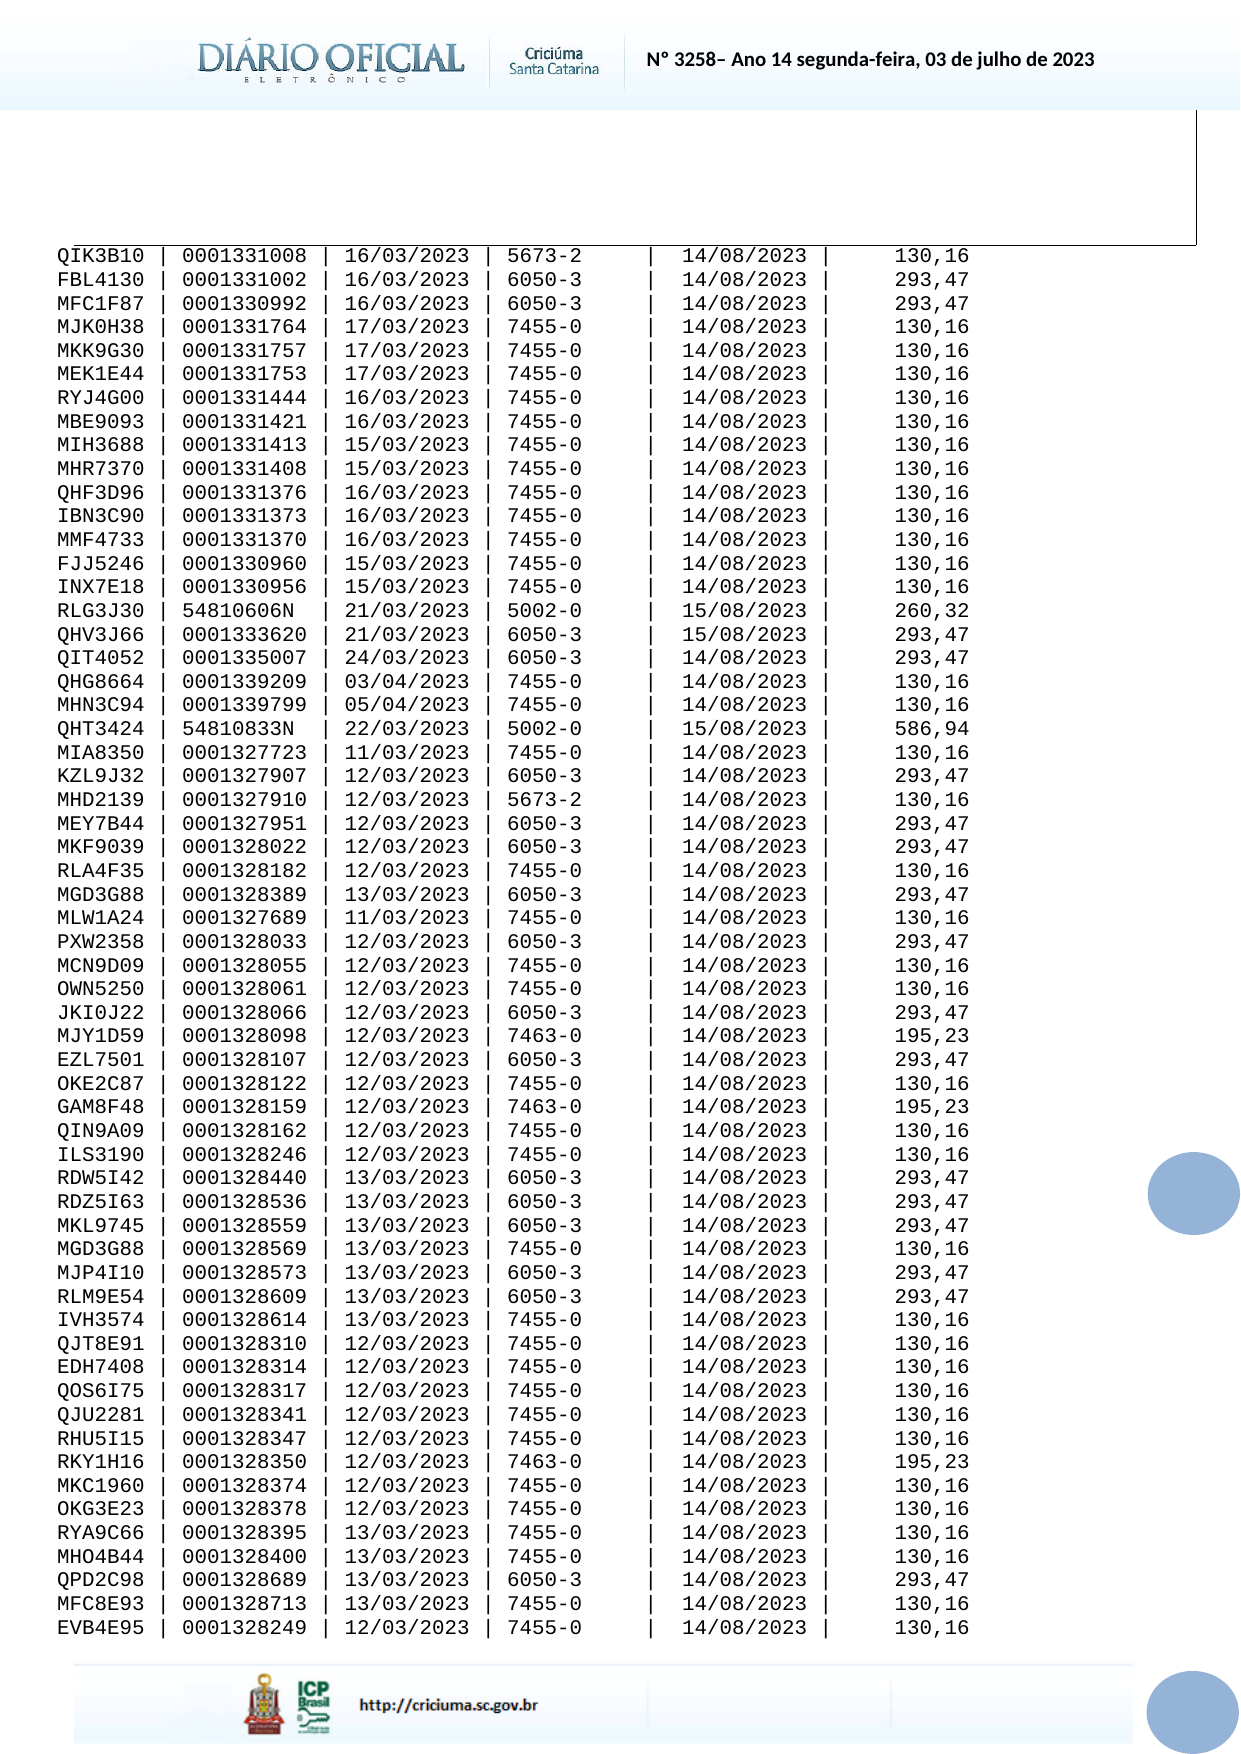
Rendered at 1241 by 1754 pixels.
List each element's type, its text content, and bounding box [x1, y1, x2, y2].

text INX7E18 | 0001330956 | 15/03/2023 | 7455-0 | 14/08/2023 | 130,16 [44, 576, 1196, 600]
text MKF9039 | 0001328022 | 12/03/2023 | 6050-3 | 14/08/2023 | 293,47 [44, 836, 1196, 860]
text QIT4052 | 0001335007 | 24/03/2023 | 6050-3 | 14/08/2023 | 293,47 [44, 647, 1196, 671]
text RKY1H16 | 0001328350 | 12/03/2023 | 7463-0 | 14/08/2023 | 195,23 [44, 1451, 1196, 1475]
text MGD3G88 | 0001328569 | 13/03/2023 | 7455-0 | 14/08/2023 | 130,16 [44, 1238, 1196, 1262]
text FJJ5246 | 0001330960 | 15/03/2023 | 7455-0 | 14/08/2023 | 130,16 [44, 553, 1196, 576]
text IVH3574 | 0001328614 | 13/03/2023 | 7455-0 | 14/08/2023 | 130,16 [44, 1309, 1196, 1333]
text QJT8E91 | 0001328310 | 12/03/2023 | 7455-0 | 14/08/2023 | 130,16 [44, 1333, 1196, 1357]
text RYA9C66 | 0001328395 | 13/03/2023 | 7455-0 | 14/08/2023 | 130,16 [44, 1522, 1196, 1546]
text MFC1F87 | 0001330992 | 16/03/2023 | 6050-3 | 14/08/2023 | 293,47 [44, 292, 1196, 316]
text QHV3J66 | 0001333620 | 21/03/2023 | 6050-3 | 15/08/2023 | 293,47 [44, 623, 1196, 647]
text MEK1E44 | 0001331753 | 17/03/2023 | 7455-0 | 14/08/2023 | 130,16 [44, 363, 1196, 387]
text MHR7370 | 0001331408 | 15/03/2023 | 7455-0 | 14/08/2023 | 130,16 [44, 458, 1196, 482]
text GAM8F48 | 0001328159 | 12/03/2023 | 7463-0 | 14/08/2023 | 195,23 [44, 1096, 1196, 1120]
text QPD2C98 | 0001328689 | 13/03/2023 | 6050-3 | 14/08/2023 | 293,47 [44, 1569, 1196, 1593]
text QIK3B10 | 0001331008 | 16/03/2023 | 5673-2 | 14/08/2023 | 130,16 [44, 245, 1196, 269]
text MGD3G88 | 0001328389 | 13/03/2023 | 6050-3 | 14/08/2023 | 293,47 [44, 884, 1196, 907]
text MBE9093 | 0001331421 | 16/03/2023 | 7455-0 | 14/08/2023 | 130,16 [44, 411, 1196, 434]
text EZL7501 | 0001328107 | 12/03/2023 | 6050-3 | 14/08/2023 | 293,47 [44, 1049, 1196, 1073]
text MHN3C94 | 0001339799 | 05/04/2023 | 7455-0 | 14/08/2023 | 130,16 [44, 694, 1196, 718]
text RHU5I15 | 0001328347 | 12/03/2023 | 7455-0 | 14/08/2023 | 130,16 [44, 1427, 1196, 1451]
text RDZ5I63 | 0001328536 | 13/03/2023 | 6050-3 | 14/08/2023 | 293,47 [44, 1191, 1153, 1215]
text QHG8664 | 0001339209 | 03/04/2023 | 7455-0 | 14/08/2023 | 130,16 [44, 671, 1196, 694]
text IBN3C90 | 0001331373 | 16/03/2023 | 7455-0 | 14/08/2023 | 130,16 [44, 505, 1196, 529]
text ILS3190 | 0001328246 | 12/03/2023 | 7455-0 | 14/08/2023 | 130,16 [44, 1144, 1196, 1167]
text MKL9745 | 0001328559 | 13/03/2023 | 6050-3 | 14/08/2023 | 293,47 [44, 1215, 1196, 1238]
text EDH7408 | 0001328314 | 12/03/2023 | 7455-0 | 14/08/2023 | 130,16 [44, 1357, 1196, 1380]
text MIA8350 | 0001327723 | 11/03/2023 | 7455-0 | 14/08/2023 | 130,16 [44, 742, 1196, 765]
text MMF4733 | 0001331370 | 16/03/2023 | 7455-0 | 14/08/2023 | 130,16 [44, 529, 1196, 553]
text KZL9J32 | 0001327907 | 12/03/2023 | 6050-3 | 14/08/2023 | 293,47 [44, 765, 1196, 789]
text QHT3424 | 54810833N | 22/03/2023 | 5002-0 | 15/08/2023 | 586,94 [44, 718, 1196, 742]
text MLW1A24 | 0001327689 | 11/03/2023 | 7455-0 | 14/08/2023 | 130,16 [44, 907, 1196, 931]
text MCN9D09 | 0001328055 | 12/03/2023 | 7455-0 | 14/08/2023 | 130,16 [44, 954, 1196, 978]
text RLG3J30 | 54810606N | 21/03/2023 | 5002-0 | 15/08/2023 | 260,32 [44, 600, 1196, 623]
text MIH3688 | 0001331413 | 15/03/2023 | 7455-0 | 14/08/2023 | 130,16 [44, 434, 1196, 458]
text QIN9A09 | 0001328162 | 12/03/2023 | 7455-0 | 14/08/2023 | 130,16 [44, 1120, 1196, 1144]
text MKK9G30 | 0001331757 | 17/03/2023 | 7455-0 | 14/08/2023 | 130,16 [44, 340, 1196, 363]
text MJY1D59 | 0001328098 | 12/03/2023 | 7463-0 | 14/08/2023 | 195,23 [44, 1026, 1196, 1049]
text MKC1960 | 0001328374 | 12/03/2023 | 7455-0 | 14/08/2023 | 130,16 [44, 1475, 1196, 1498]
text EVB4E95 | 0001328249 | 12/03/2023 | 7455-0 | 14/08/2023 | 130,16 [44, 1617, 1196, 1640]
text MFC8E93 | 0001328713 | 13/03/2023 | 7455-0 | 14/08/2023 | 130,16 [44, 1593, 1196, 1617]
text RYJ4G00 | 0001331444 | 16/03/2023 | 7455-0 | 14/08/2023 | 130,16 [44, 387, 1196, 411]
text QHF3D96 | 0001331376 | 16/03/2023 | 7455-0 | 14/08/2023 | 130,16 [44, 482, 1196, 505]
text MHO4B44 | 0001328400 | 13/03/2023 | 7455-0 | 14/08/2023 | 130,16 [44, 1546, 1196, 1569]
text MHD2139 | 0001327910 | 12/03/2023 | 5673-2 | 14/08/2023 | 130,16 [44, 789, 1196, 813]
text MEY7B44 | 0001327951 | 12/03/2023 | 6050-3 | 14/08/2023 | 293,47 [44, 813, 1196, 836]
text RLA4F35 | 0001328182 | 12/03/2023 | 7455-0 | 14/08/2023 | 130,16 [44, 860, 1196, 884]
text FBL4130 | 0001331002 | 16/03/2023 | 6050-3 | 14/08/2023 | 293,47 [44, 269, 1196, 292]
text JKI0J22 | 0001328066 | 12/03/2023 | 6050-3 | 14/08/2023 | 293,47 [44, 1002, 1196, 1026]
text RDW5I42 | 0001328440 | 13/03/2023 | 6050-3 | 14/08/2023 | 293,47 [44, 1167, 1157, 1191]
text RLM9E54 | 0001328609 | 13/03/2023 | 6050-3 | 14/08/2023 | 293,47 [44, 1286, 1196, 1309]
text MJP4I10 | 0001328573 | 13/03/2023 | 6050-3 | 14/08/2023 | 293,47 [44, 1262, 1196, 1286]
text QJU2281 | 0001328341 | 12/03/2023 | 7455-0 | 14/08/2023 | 130,16 [44, 1404, 1196, 1427]
text OKE2C87 | 0001328122 | 12/03/2023 | 7455-0 | 14/08/2023 | 130,16 [44, 1073, 1196, 1096]
text OWN5250 | 0001328061 | 12/03/2023 | 7455-0 | 14/08/2023 | 130,16 [44, 978, 1196, 1002]
text MJK0H38 | 0001331764 | 17/03/2023 | 7455-0 | 14/08/2023 | 130,16 [44, 316, 1196, 340]
text OKG3E23 | 0001328378 | 12/03/2023 | 7455-0 | 14/08/2023 | 130,16 [44, 1498, 1196, 1522]
text PXW2358 | 0001328033 | 12/03/2023 | 6050-3 | 14/08/2023 | 293,47 [44, 931, 1196, 954]
text QOS6I75 | 0001328317 | 12/03/2023 | 7455-0 | 14/08/2023 | 130,16 [44, 1380, 1196, 1404]
